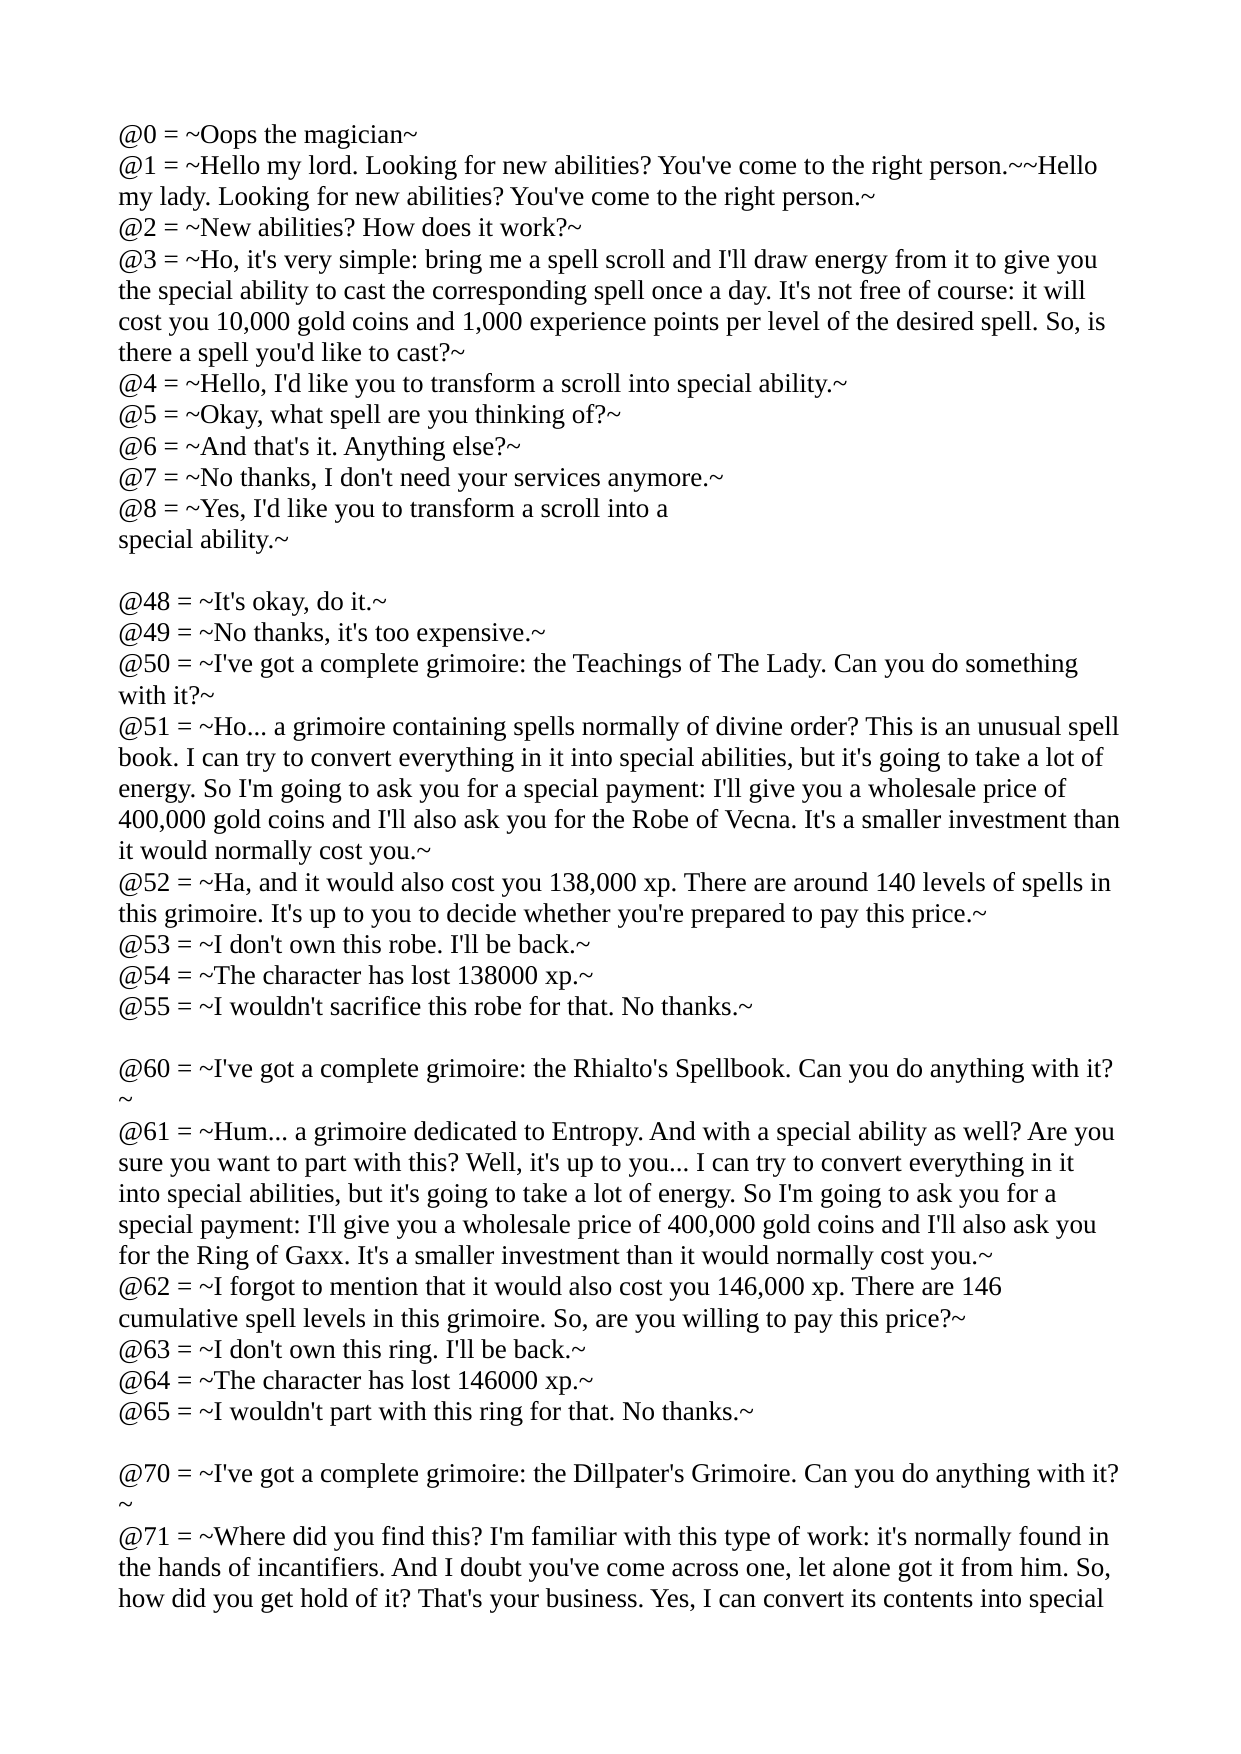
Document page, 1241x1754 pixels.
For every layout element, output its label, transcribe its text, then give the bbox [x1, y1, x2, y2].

text @60 = ~I've got a complete grimoire: the Rhialto's Spellbook. Can you do anything with it?~ @61 = ~Hum... a grimoire dedicated to Entropy. And with a special ability as well? Are you sure you want to part with this? Well, it's up to you... I can try to convert everything in it into special abilities, but it's going to take a lot of energy. So I'm going to ask you for a special payment: I'll give you a wholesale price of 400,000 gold coins and I'll also ask you for the Ring of Gaxx. It's a smaller investment than it would normally cost you.~ @62 = ~I forgot to mention that it would also cost you 146,000 xp. There are 146 cumulative spell levels in this grimoire. So, are you willing to pay this price?~ @63 = ~I don't own this ring. I'll be back.~ @64 = ~The character has lost 146000 xp.~ @65 = ~I wouldn't part with this ring for that. No thanks.~ [118, 1052, 1122, 1426]
text @70 = ~I've got a complete grimoire: the Dillpater's Grimoire. Can you do anything with it?~ [118, 1457, 1122, 1520]
text @48 = ~It's okay, do it.~ @49 = ~No thanks, it's too expensive.~ @50 = ~I've got a complete grimoire: the Teachings of The Lady. Can you do something with it?~ @51 = ~Ho... a grimoire containing spells normally of divine order? This is an unusual spell book. I can try to convert everything in it into special abilities, but it's going to take a lot of energy. So I'm going to ask you for a special payment: I'll give you a wholesale price of 400,000 gold coins and I'll also ask you for the Robe of Vecna. It's a smaller investment than it would normally cost you.~ @52 = ~Ha, and it would also cost you 138,000 xp. There are around 140 levels of spells in this grimoire. It's up to you to decide whether you're prepared to pay this price.~ @53 = ~I don't own this robe. I'll be back.~ @54 = ~The character has lost 138000 xp.~ @55 = ~I wouldn't sacrifice this robe for that. No thanks.~ [118, 585, 1122, 1021]
text @71 = ~Where did you find this? I'm familiar with this type of work: it's normally found in the hands of incantifiers. And I doubt you've come across one, let alone got it from him. So, how did you get hold of it? That's your business. Yes, I can convert its contents into special [118, 1520, 1122, 1613]
text @0 = ~Oops the magician~ @1 = ~Hello my lord. Looking for new abilities? You've come to the right person.~~Hello my lady. Looking for new abilities? You've come to the right person.~ @2 = ~New abilities? How does it work?~ @3 = ~Ho, it's very simple: bring me a spell scroll and I'll draw energy from it to give you the special ability to cast the corresponding spell once a day. It's not free of course: it will cost you 10,000 gold coins and 1,000 experience points per level of the desired spell. So, is there a spell you'd like to cast?~ @4 = ~Hello, I'd like you to transform a scroll into special ability.~ @5 = ~Okay, what spell are you thinking of?~ @6 = ~And that's it. Anything else?~ @7 = ~No thanks, I don't need your services anymore.~ @8 = ~Yes, I'd like you to transform a scroll into a special ability.~ [118, 118, 1122, 554]
